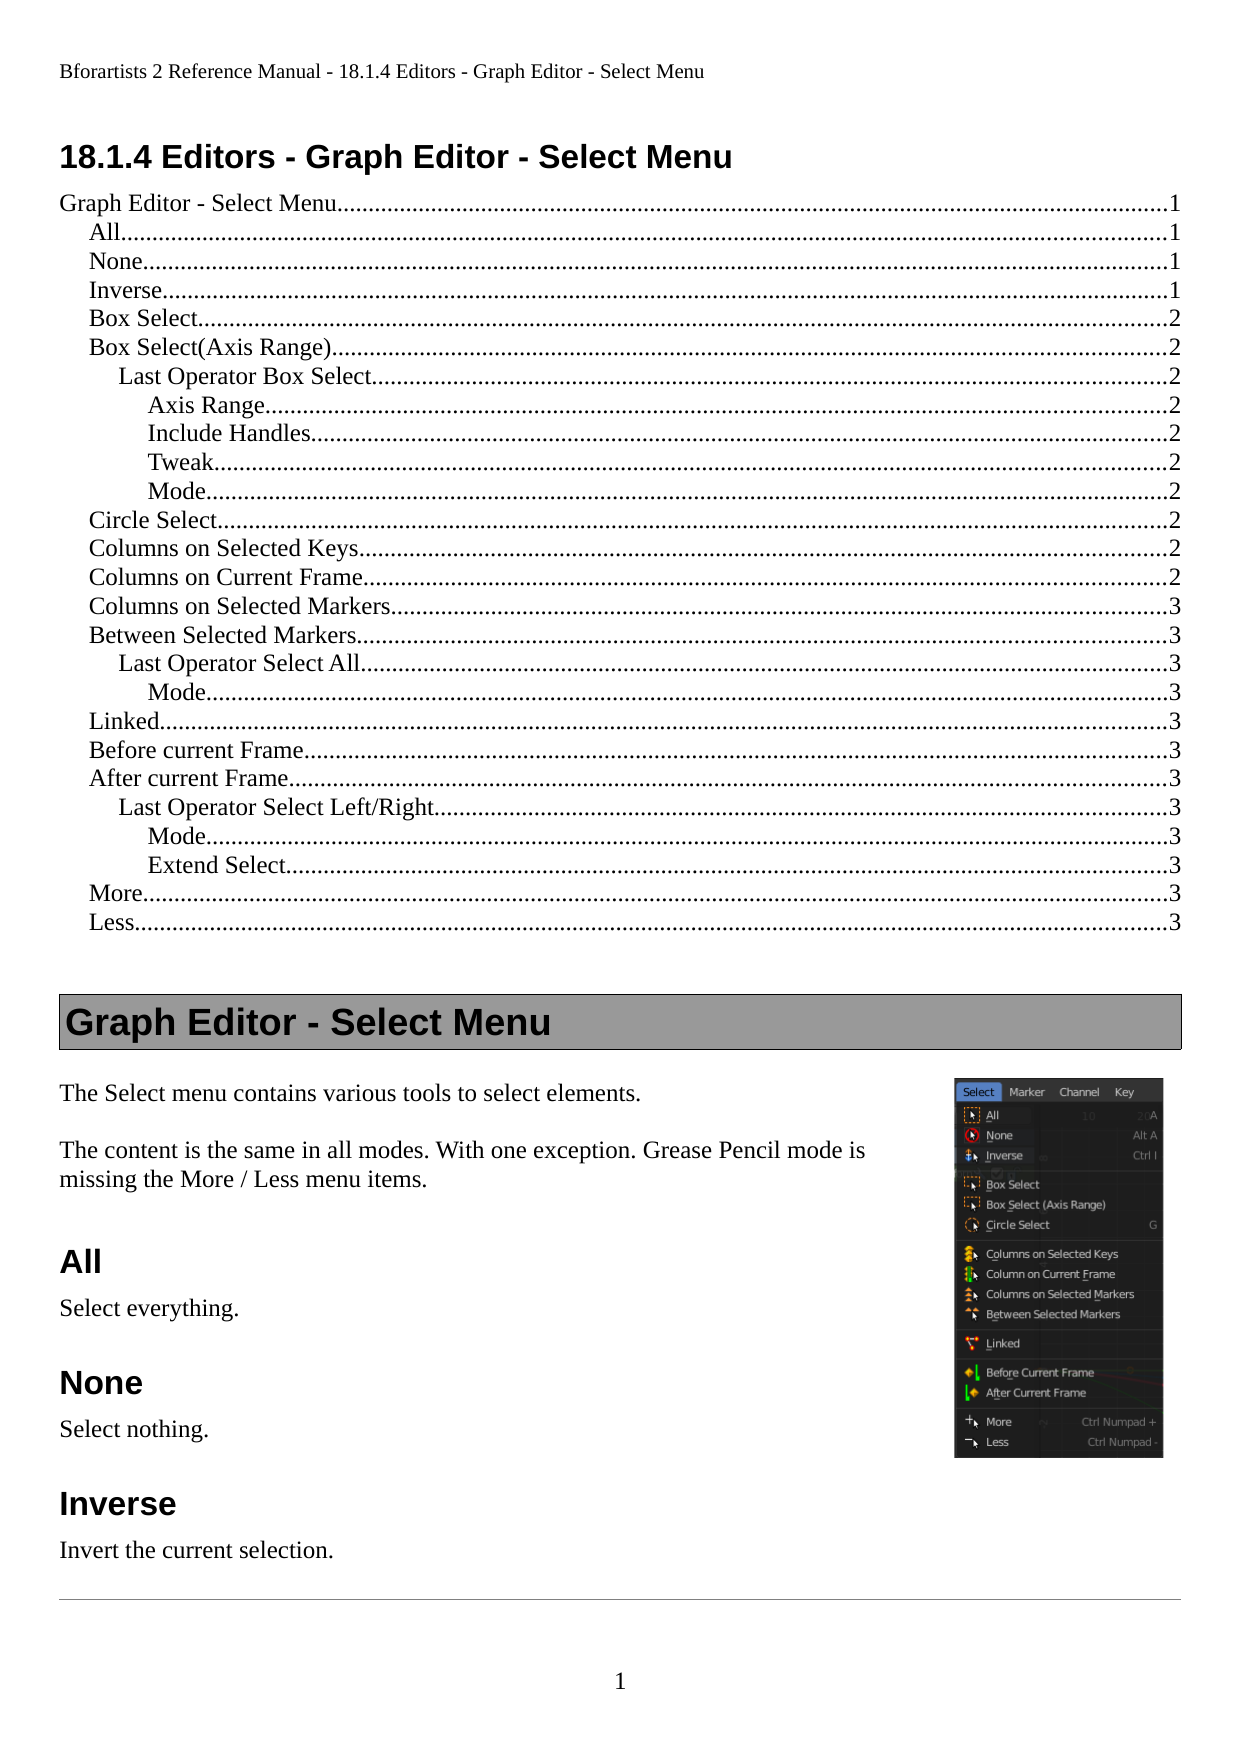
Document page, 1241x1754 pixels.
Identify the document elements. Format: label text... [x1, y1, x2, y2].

subtitle [1164, 1363, 1181, 1402]
subtitle All [59, 1242, 954, 1281]
text Select nothing. [59, 1414, 954, 1443]
text Mode 2 [147, 476, 1181, 505]
text Last Operator Select Left/Right 3 [118, 792, 1181, 821]
text Between Selected Markers 3 [88, 620, 1181, 648]
text Select everything. [59, 1293, 954, 1322]
text Invert the current selection. [59, 1535, 1181, 1564]
subtitle Inverse [59, 1484, 1181, 1523]
text After current Frame 3 [88, 763, 1181, 792]
subtitle [1164, 1242, 1181, 1281]
text Box Select(Axis Range) 2 [88, 332, 1181, 361]
text Linked 3 [88, 706, 1181, 735]
text Columns on Selected Markers 3 [88, 591, 1181, 620]
text Graph Editor - Select Menu 1 [59, 188, 1181, 217]
text Less 3 [88, 907, 1181, 936]
text Include Handles 2 [147, 418, 1181, 447]
text [1164, 1293, 1181, 1322]
text The Select menu contains various tools to select elements. [59, 1078, 954, 1106]
text All 1 [88, 217, 1181, 246]
text Circle Select 2 [88, 505, 1181, 533]
text Last Operator Box Select 2 [118, 361, 1181, 390]
picture [954, 1078, 1164, 1458]
text Axis Range 2 [147, 390, 1181, 418]
text None 1 [88, 246, 1181, 275]
text Mode 3 [147, 677, 1181, 706]
subtitle None [59, 1363, 954, 1402]
text Box Select 2 [88, 303, 1181, 332]
text Tweak 2 [147, 447, 1181, 476]
text Mode 3 [147, 821, 1181, 850]
table_header Graph Editor - Select Menu [60, 995, 1181, 1049]
text [1164, 1414, 1181, 1443]
text Columns on Selected Keys 2 [88, 533, 1181, 562]
text More 3 [88, 878, 1181, 907]
text Last Operator Select All 3 [118, 648, 1181, 677]
text The content is the same in all modes. With one exception. Grease Pencil mode is missing the More / Less menu items. [59, 1106, 954, 1193]
text Extend Select 3 [147, 850, 1181, 878]
text Inverse 1 [88, 275, 1181, 303]
text Before current Frame 3 [88, 735, 1181, 763]
subtitle 18.1.4 Editors - Graph Editor - Select Menu [59, 138, 1181, 176]
text Columns on Current Frame 2 [88, 562, 1181, 591]
